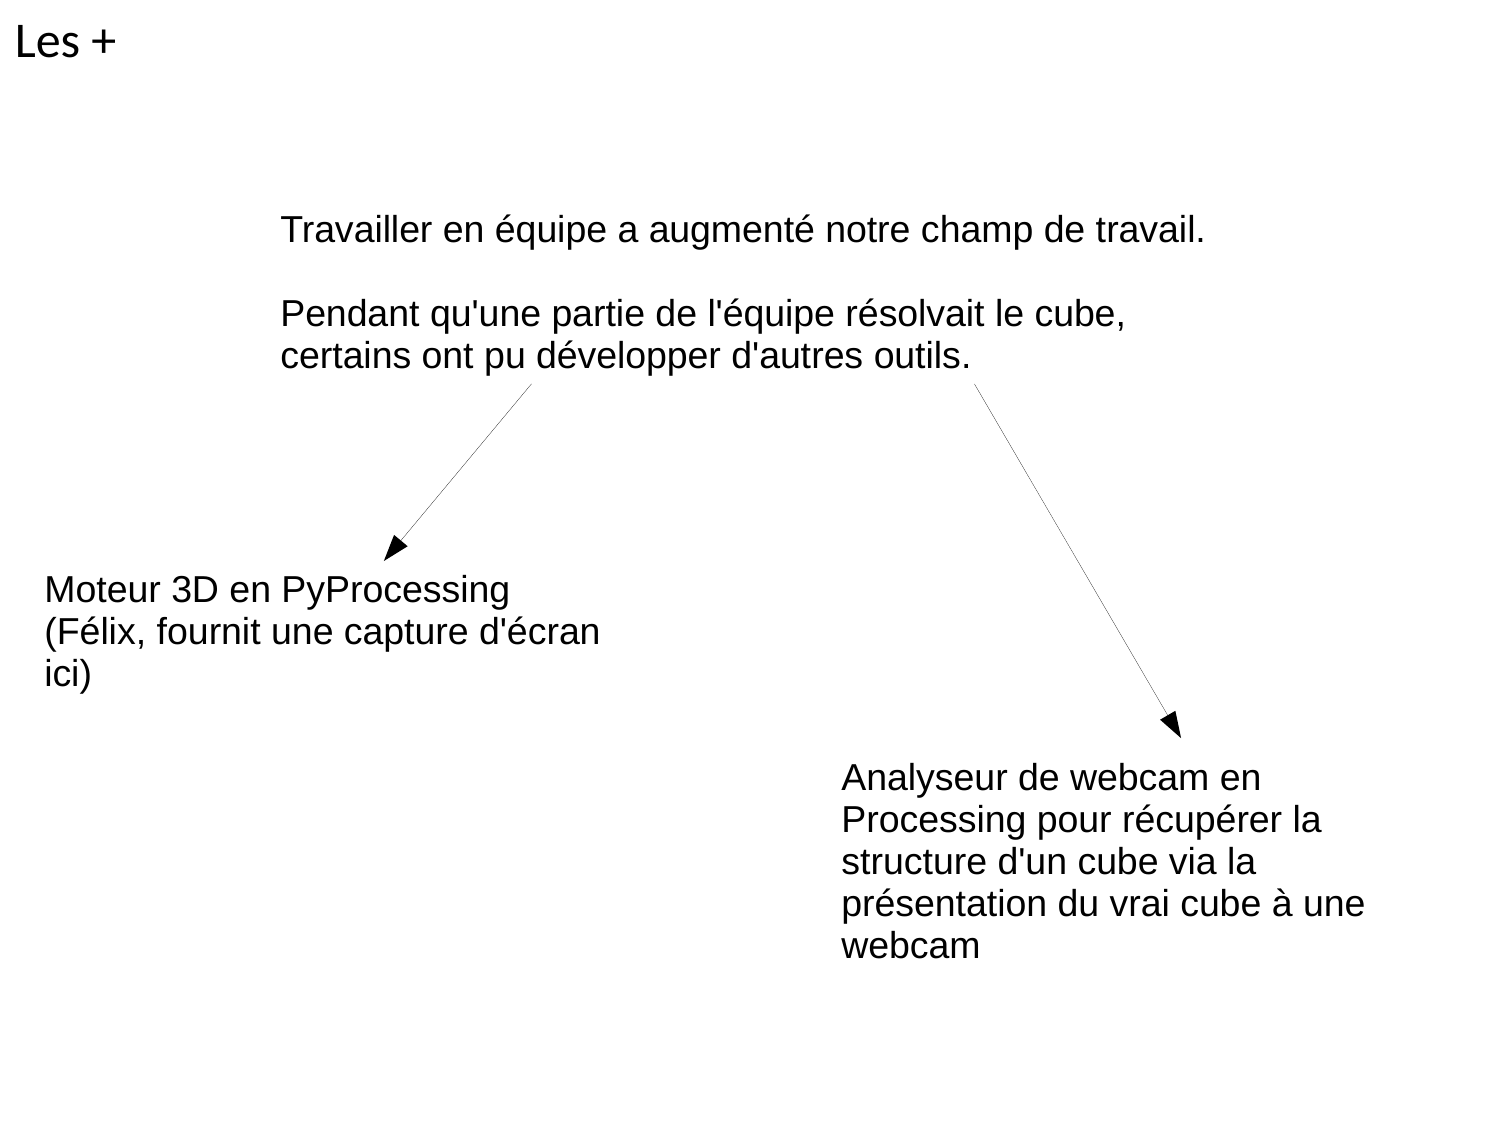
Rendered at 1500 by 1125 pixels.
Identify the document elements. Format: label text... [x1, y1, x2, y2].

text_box Travailler en équipe a augmenté notre champ de travail. Pendant qu'une partie de l'équipe résolvait le cube, certains ont pu développer d'autres outils. [265, 200, 1241, 384]
title Les + [0, 0, 1351, 99]
text_box Moteur 3D en PyProcessing (Félix, fournit une capture d'écran ici) [29, 561, 621, 702]
text_box Analyseur de webcam en Processing pour récupérer la structure d'un cube via la présentation du vrai cube à une webcam [826, 749, 1418, 975]
